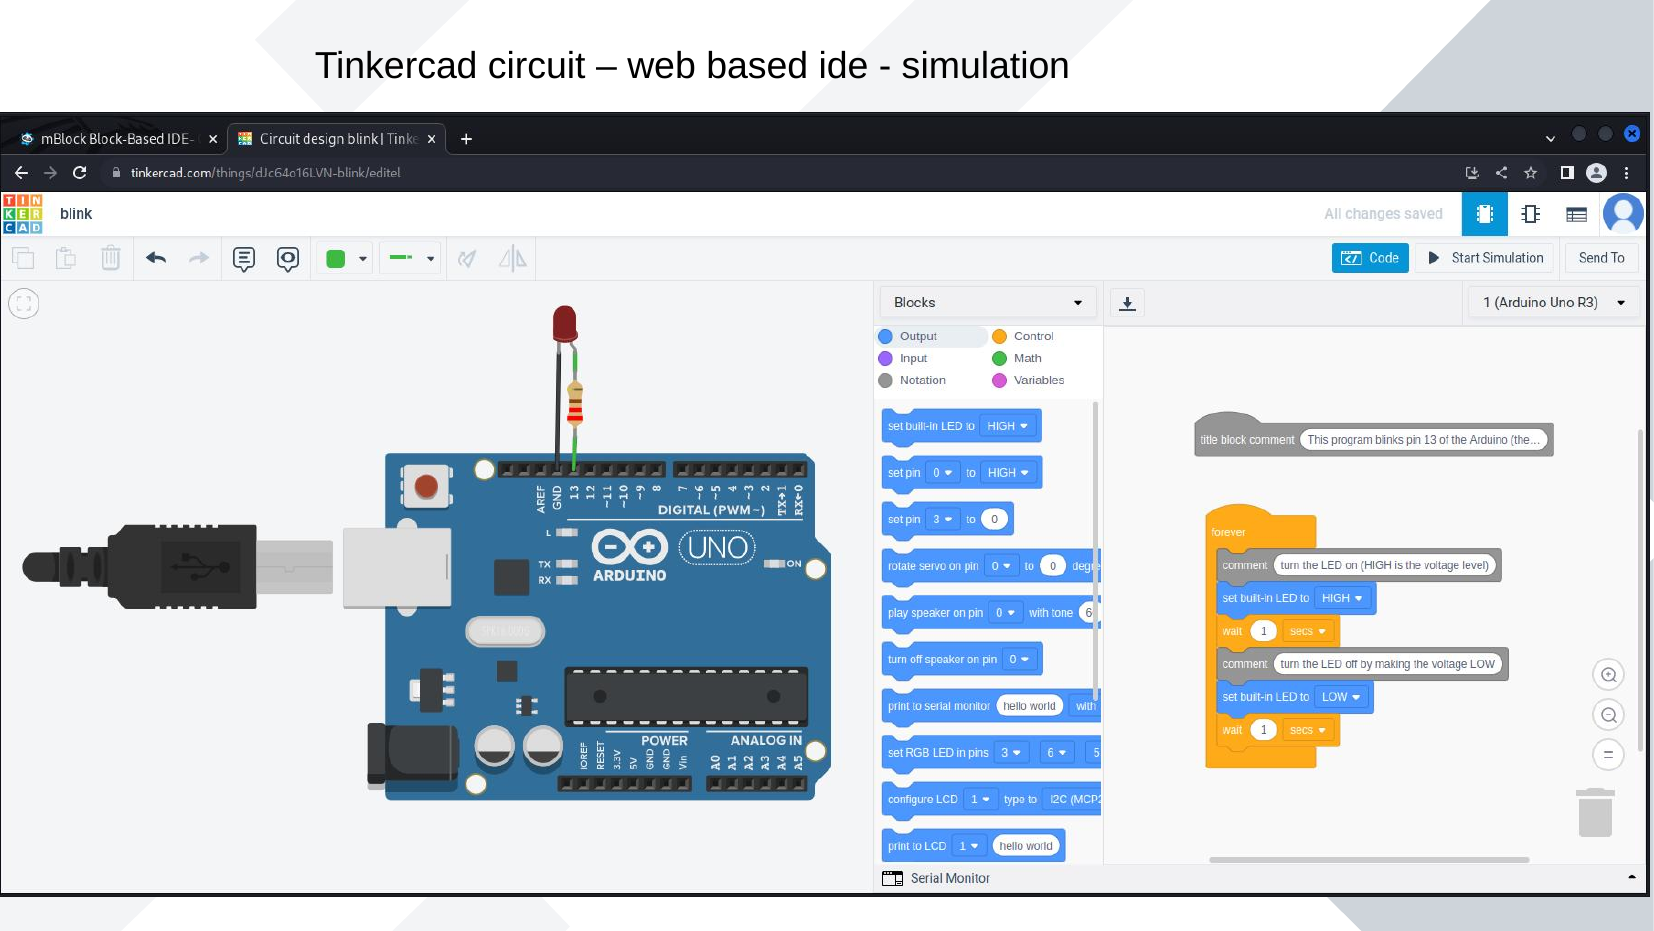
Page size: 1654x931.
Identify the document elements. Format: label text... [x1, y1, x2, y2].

text_box Tinkercad circuit – web based ide - simulation [300, 37, 1276, 95]
picture [0, 112, 1650, 897]
